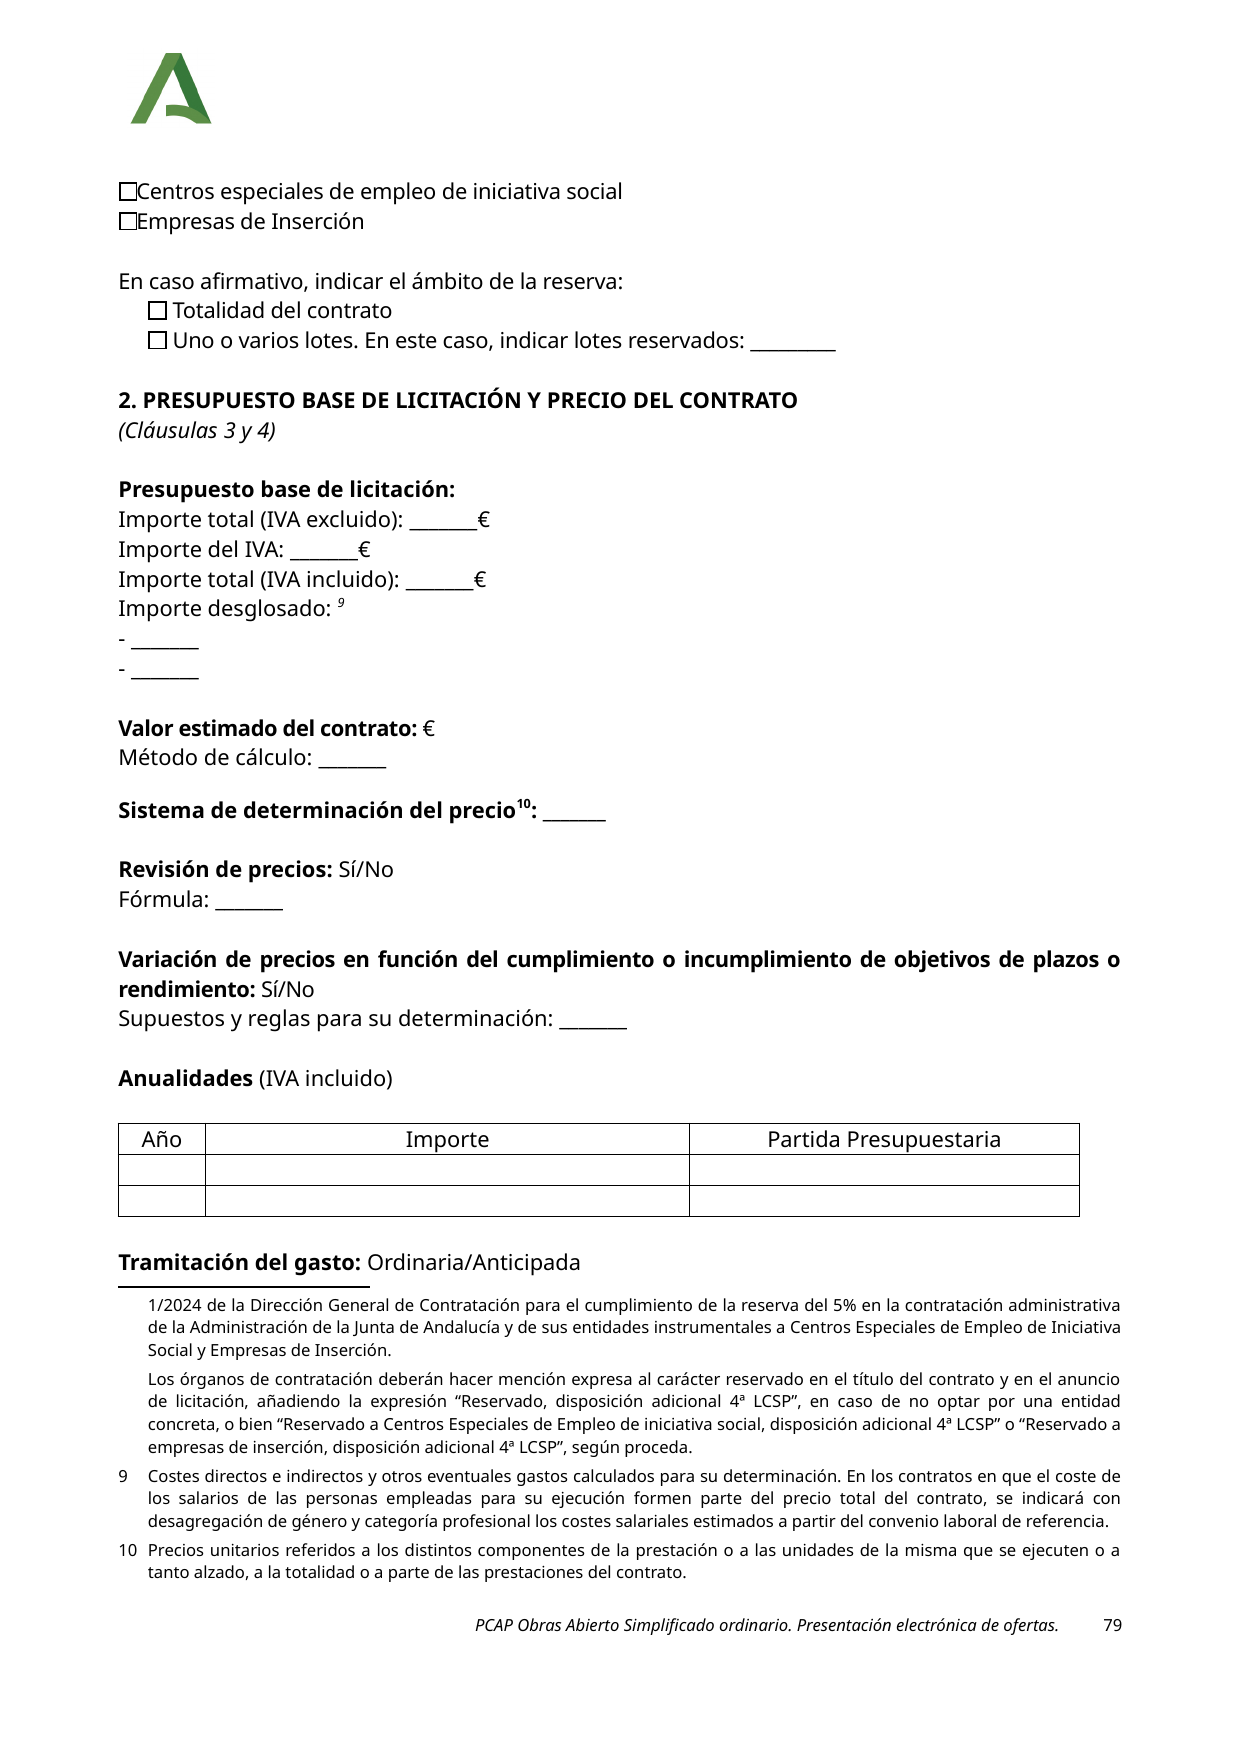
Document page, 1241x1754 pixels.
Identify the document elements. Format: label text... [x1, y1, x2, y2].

text Empresas de Inserción [118, 206, 1122, 236]
table_cell [690, 1155, 1079, 1185]
table_cell [690, 1186, 1079, 1216]
text En caso afirmativo, indicar el ámbito de la reserva: [118, 266, 1122, 296]
text Anualidades (IVA incluido) [118, 1063, 1122, 1093]
text Variación de precios en función del cumplimiento o incumplimiento de objetivos de plazos o rendimiento: Sí/No [118, 944, 1122, 1003]
table_header Importe [206, 1124, 689, 1154]
text Revisión de precios: Sí/No [118, 854, 1122, 884]
table_header Partida Presupuestaria [690, 1124, 1079, 1154]
text 1/2024 de la Dirección General de Contratación para el cumplimiento de la reserva del 5% en la contratación administrativa de la Administración de la Junta de Andalucía y de sus entidades instrumentales a Centros Especiales de Empleo de Iniciativa Social y Empresas de Inserción. [118, 1293, 1122, 1361]
text Importe del IVA: _______€ [118, 534, 1122, 564]
picture [127, 48, 216, 128]
text Valor estimado del contrato: € [118, 713, 1122, 742]
text Sistema de determinación del precio: _______ [118, 795, 1122, 825]
text Tramitación del gasto: Ordinaria/Anticipada [118, 1247, 1122, 1277]
text (Cláusulas 3 y 4) [118, 415, 1122, 444]
text Importe desglosado: [118, 593, 1122, 623]
table_cell [206, 1155, 689, 1185]
text Costes directos e indirectos y otros eventuales gastos calculados para su determinación. En los contratos en que el coste de los salarios de las personas empleadas para su ejecución formen parte del precio total del contrato, se indicará con desagregación de género y categoría profesional los costes salariales estimados a partir del convenio laboral de referencia. [118, 1464, 1122, 1532]
table_cell [119, 1155, 205, 1185]
text - _______ [118, 653, 1122, 683]
table_header Año [119, 1124, 205, 1154]
text - _______ [118, 623, 1122, 653]
text Los órganos de contratación deberán hacer mención expresa al carácter reservado en el título del contrato y en el anuncio de licitación, añadiendo la expresión “Reservado, disposición adicional 4ª LCSP”, en caso de no optar por una entidad concreta, o bien “Reservado a Centros Especiales de Empleo de iniciativa social, disposición adicional 4ª LCSP” o “Reservado a empresas de inserción, disposición adicional 4ª LCSP”, según proceda. [118, 1367, 1122, 1458]
text Presupuesto base de licitación: [118, 474, 1122, 504]
table_cell [206, 1186, 689, 1216]
text Importe total (IVA incluido): _______€ [118, 564, 1122, 593]
text Uno o varios lotes. En este caso, indicar lotes reservados: _________ [148, 325, 1122, 355]
text Método de cálculo: _______ [118, 742, 1122, 772]
text 2. PRESUPUESTO BASE DE LICITACIÓN Y PRECIO DEL CONTRATO [118, 385, 1122, 415]
text Fórmula: _______ [118, 884, 1122, 914]
table_cell [119, 1186, 205, 1216]
text Centros especiales de empleo de iniciativa social [118, 176, 1122, 206]
text Precios unitarios referidos a los distintos componentes de la prestación o a las unidades de la misma que se ejecuten o a tanto alzado, a la totalidad o a parte de las prestaciones del contrato. [118, 1538, 1122, 1584]
text Supuestos y reglas para su determinación: _______ [118, 1003, 1122, 1033]
text Importe total (IVA excluido): _______€ [118, 504, 1122, 534]
text Totalidad del contrato [148, 296, 1122, 325]
